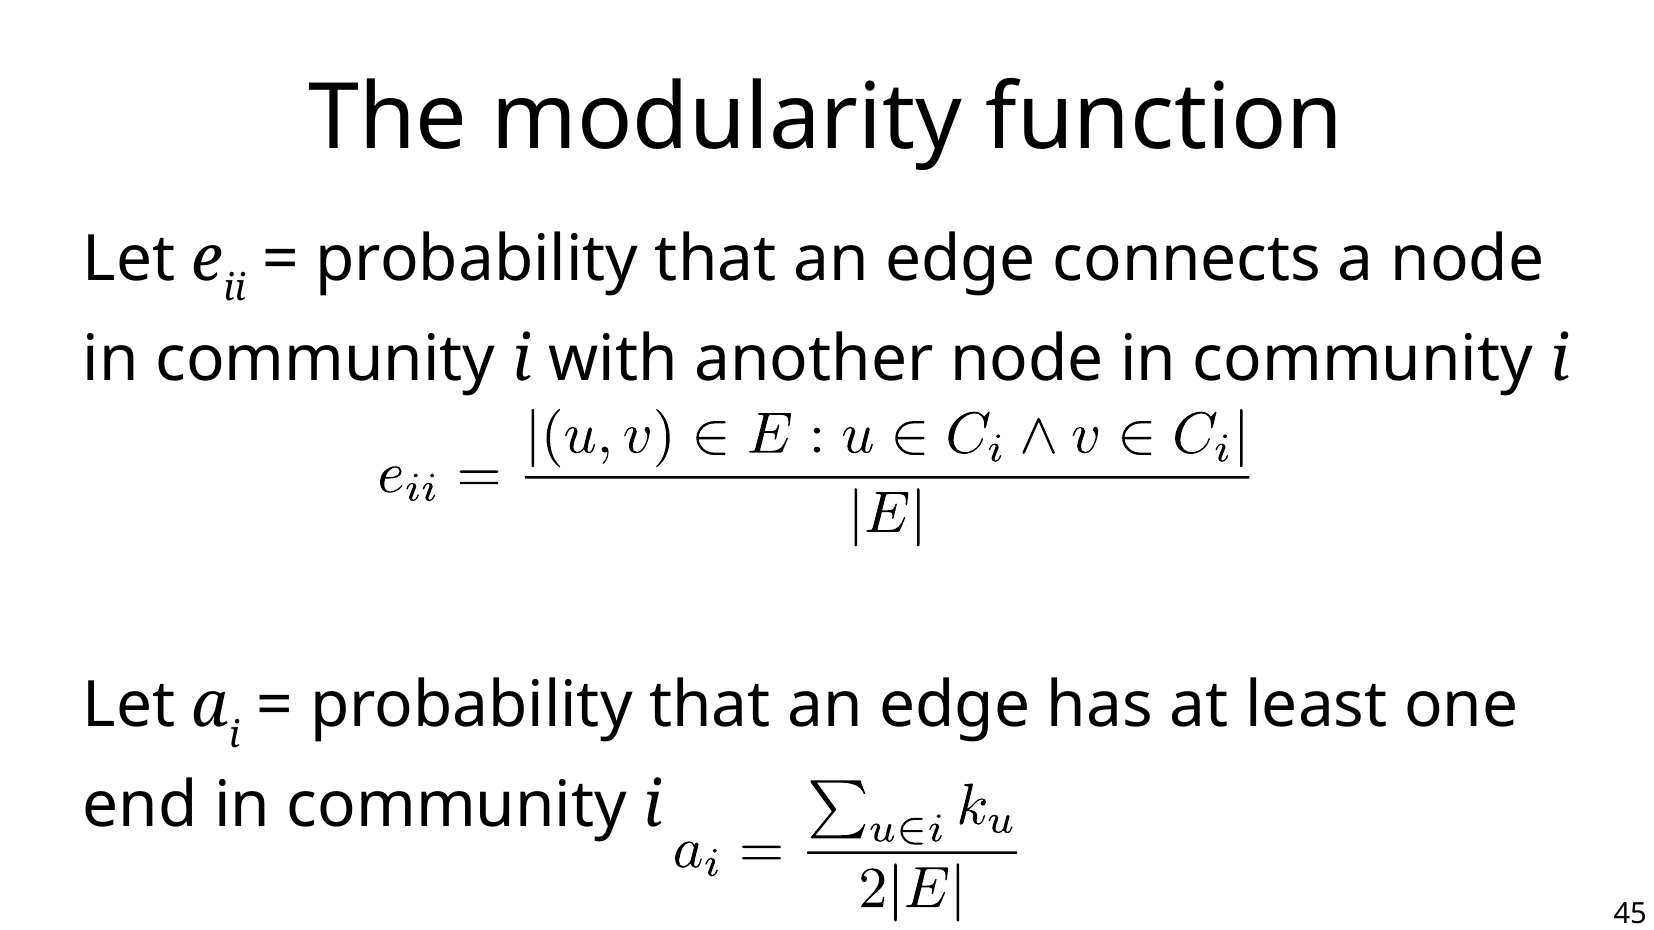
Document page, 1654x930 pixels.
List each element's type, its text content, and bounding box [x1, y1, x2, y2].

text_box [377, 408, 1250, 547]
title The modularity function [82, 1, 1571, 211]
text_box [672, 780, 1018, 922]
list Let eii = probability that an edge connects a node in community i with another node in community i Let ai = probability that an edge has at least one end in community i [82, 211, 1571, 874]
